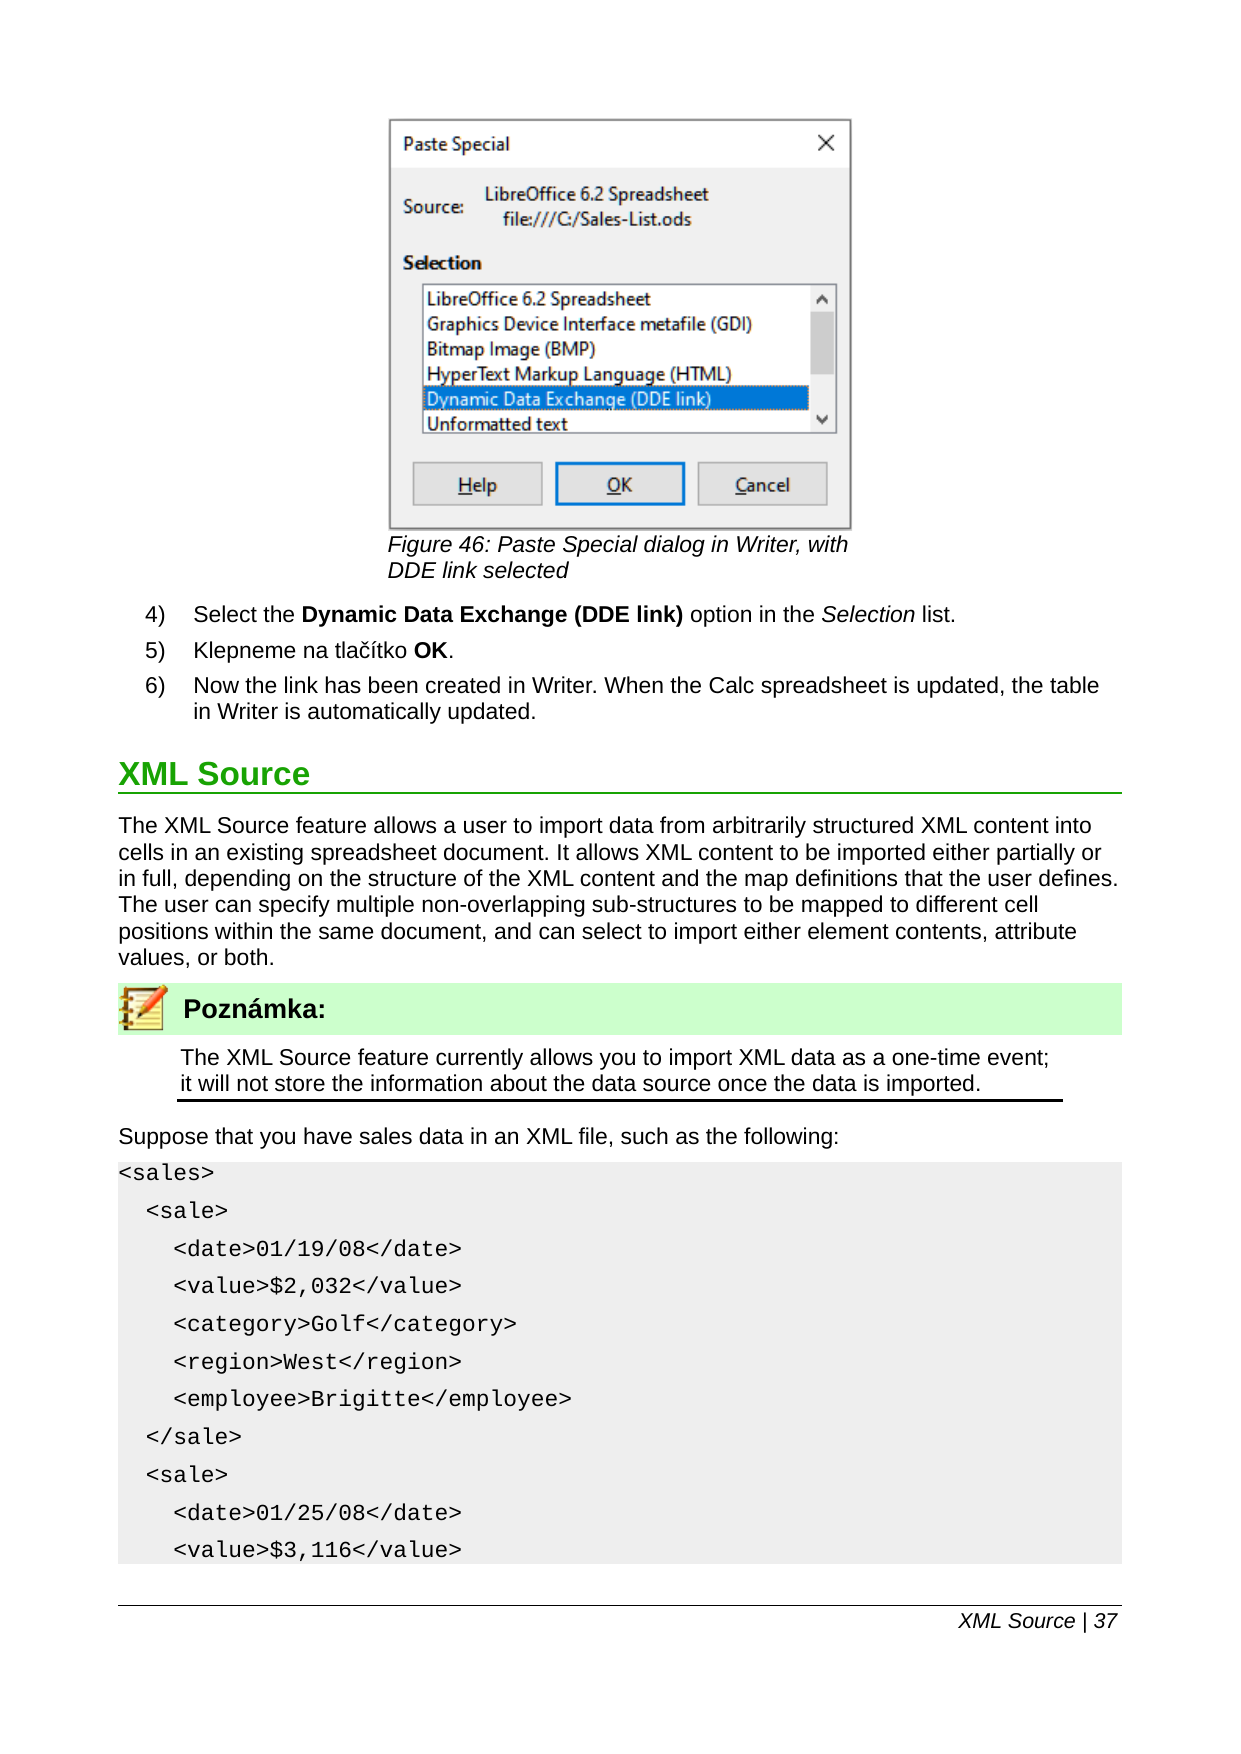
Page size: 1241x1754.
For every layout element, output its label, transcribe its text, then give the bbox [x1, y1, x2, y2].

text <date>01/25/08</date> [118, 1501, 1122, 1527]
text <sale> [118, 1463, 1122, 1489]
text <date>01/19/08</date> [118, 1237, 1122, 1263]
text </sale> [118, 1426, 1122, 1451]
text <employee>Brigitte</employee> [118, 1388, 1122, 1414]
text The XML Source feature allows a user to import data from arbitrarily structured XML content into cells in an existing spreadsheet document. It allows XML content to be imported either partially or in full, depending on the structure of the XML content and the map definitions that the user defines. The user can specify multiple non-overlapping sub-structures to be mapped to different cell positions within the same document, and can select to import either element contents, attribute values, or both. [118, 812, 1122, 970]
text The XML Source feature currently allows you to import XML data as a one-time event; it will not store the information about the data source once the data is imported. [177, 1041, 1063, 1099]
text Suppose that you have sales data in an XML file, such as the following: [118, 1123, 1122, 1149]
subtitle XML Source [118, 754, 1122, 792]
picture [119, 983, 170, 1034]
list Klepneme na tlačítko OK. [165, 637, 1122, 663]
text <sales> [118, 1162, 1122, 1187]
text <region>West</region> [118, 1350, 1122, 1376]
list Select the Dynamic Data Exchange (DDE link) option in the Selection list. [165, 601, 1122, 628]
text <value>$3,116</value> [118, 1539, 1122, 1564]
text <category>Golf</category> [118, 1312, 1122, 1338]
text Figure 46: Paste Special dialog in Writer, with DDE link selected [387, 531, 853, 584]
list Now the link has been created in Writer. When the Calc spreadsheet is updated, the table in Writer is automatically updated. [165, 672, 1122, 724]
subtitle Poznámka: [118, 983, 1122, 1035]
text <value>$2,032</value> [118, 1275, 1122, 1301]
picture [388, 118, 853, 531]
text <sale> [118, 1199, 1122, 1225]
